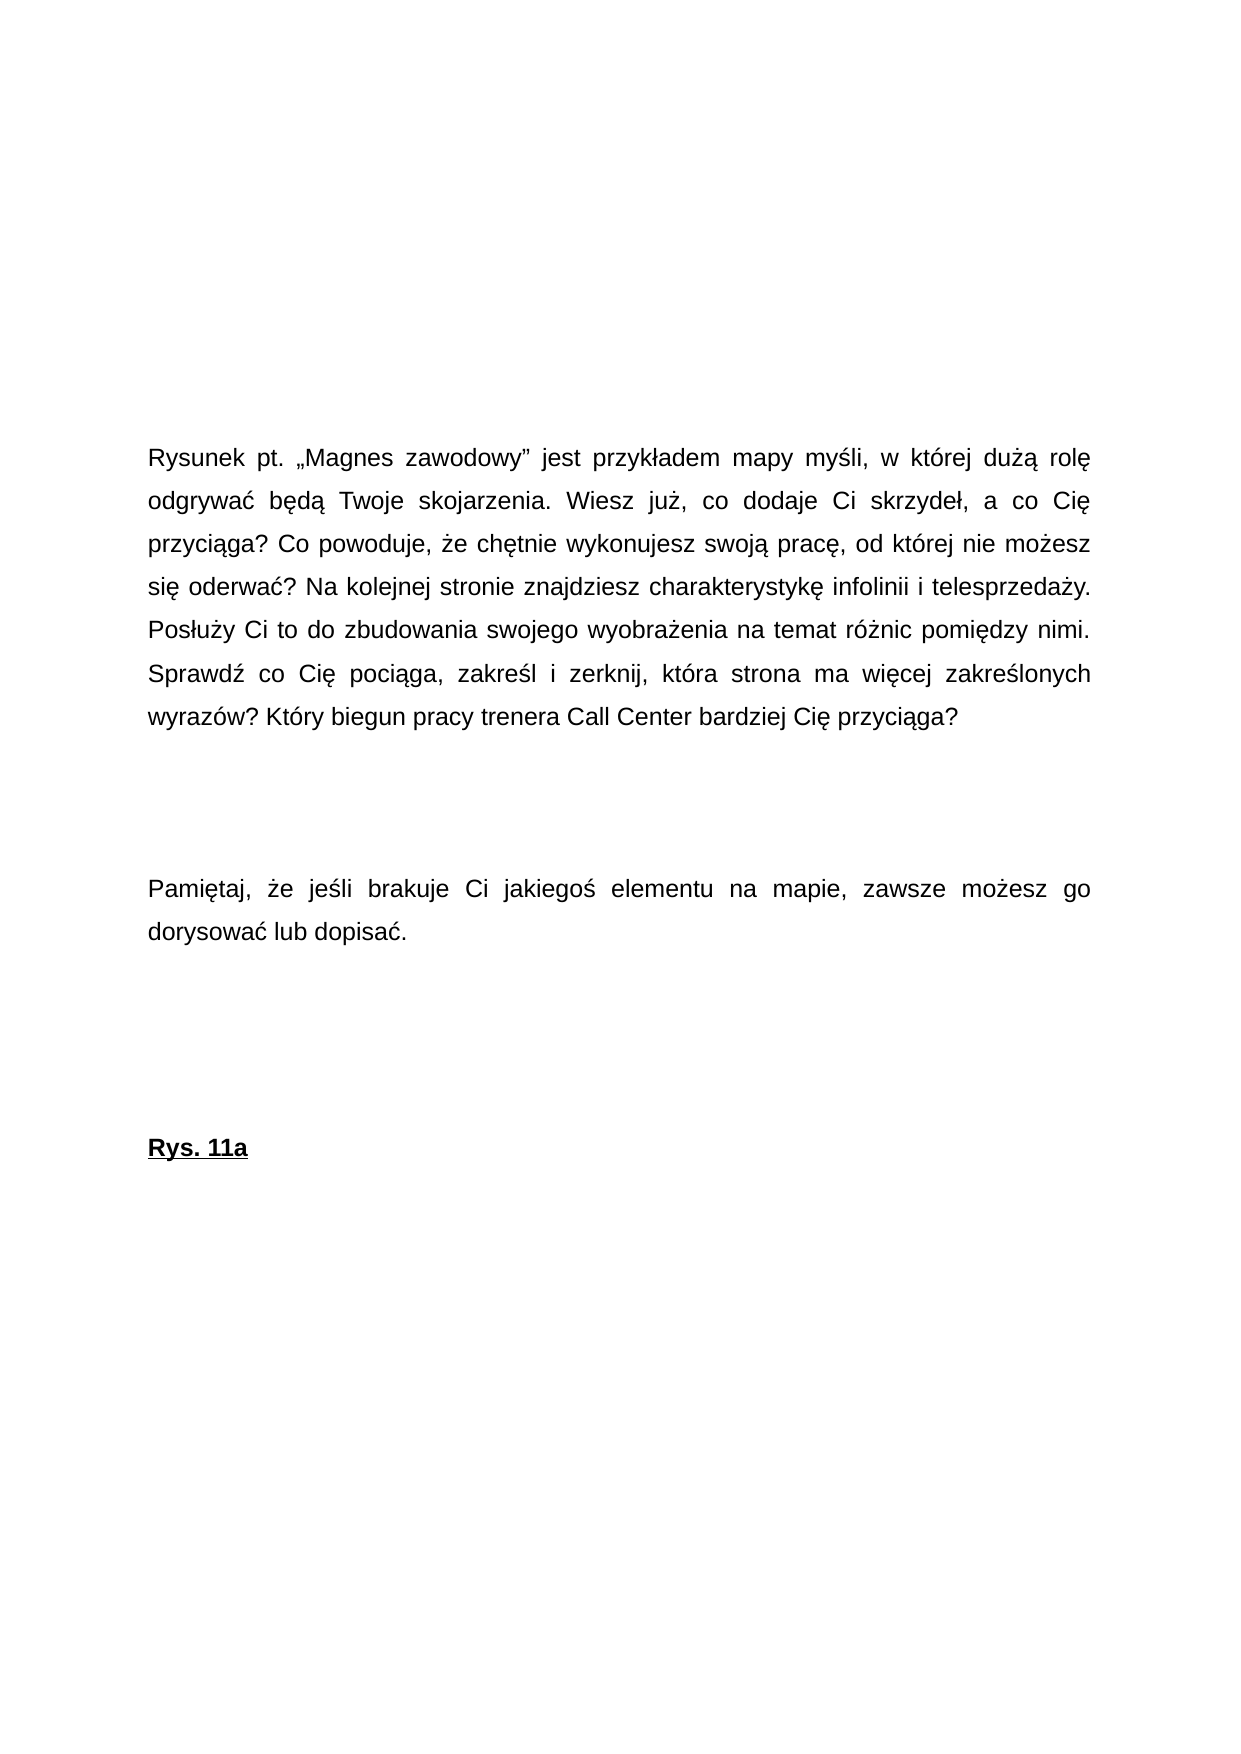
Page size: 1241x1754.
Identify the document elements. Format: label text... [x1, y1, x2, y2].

text Rysunek pt. „Magnes zawodowy” jest przykładem mapy myśli, w której dużą rolę odgrywać będą Twoje skojarzenia. Wiesz już, co dodaje Ci skrzydeł, a co Cię przyciąga? Co powoduje, że chętnie wykonujesz swoją pracę, od której nie możesz się oderwać? Na kolejnej stronie znajdziesz charakterystykę infolinii i telesprzedaży. Posłuży Ci to do zbudowania swojego wyobrażenia na temat różnic pomiędzy nimi. Sprawdź co Cię pociąga, zakreśl i zerknij, która strona ma więcej zakreślonych wyrazów? Który biegun pracy trenera Call Center bardziej Cię przyciąga? [148, 443, 1092, 731]
text Rys. 11a [148, 1133, 1092, 1162]
text Pamiętaj, że jeśli brakuje Ci jakiegoś elementu na mapie, zawsze możesz go dorysować lub dopisać. [148, 874, 1092, 946]
